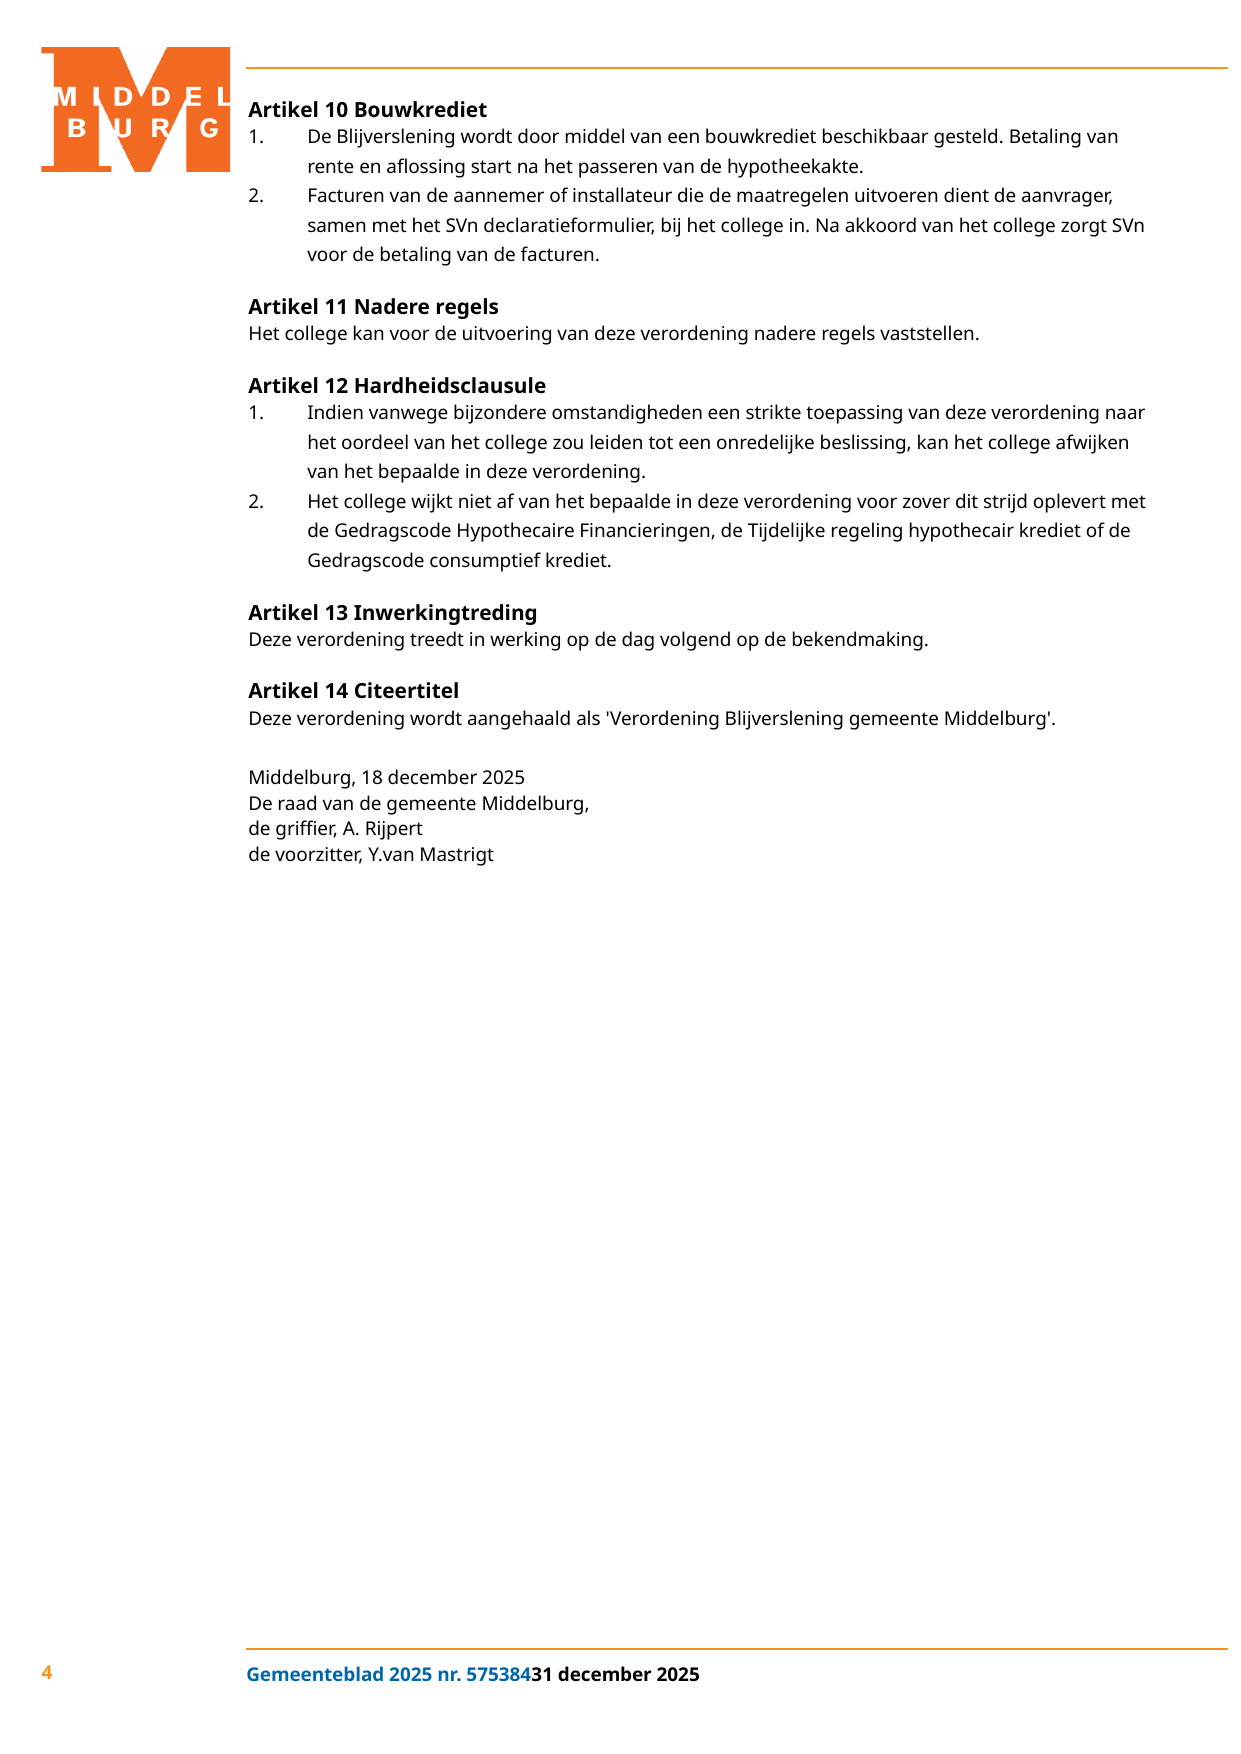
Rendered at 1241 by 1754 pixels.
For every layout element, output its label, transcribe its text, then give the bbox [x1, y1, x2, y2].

list Het college wijkt niet af van het bepaalde in deze verordening voor zover dit strijd oplevert met de Gedragscode Hypothecaire Financieringen, de Tijdelijke regeling hypothecair krediet of de Gedragscode consumptief krediet. [248, 488, 1152, 573]
text Het college kan voor de uitvoering van deze verordening nadere regels vaststellen. [248, 320, 1152, 346]
text Artikel 14 Citeertitel [248, 676, 1152, 705]
text Middelburg, 18 december 2025 [248, 764, 1152, 790]
picture [41, 47, 231, 172]
list Indien vanwege bijzondere omstandigheden een strikte toepassing van deze verordening naar het oordeel van het college zou leiden tot een onredelijke beslissing, kan het college afwijken van het bepaalde in deze verordening. [248, 399, 1152, 484]
text de voorzitter, Y.van Mastrigt [248, 841, 1152, 867]
text Artikel 12 Hardheidsclausule [248, 371, 1152, 399]
text de griffier, A. Rijpert [248, 816, 1152, 841]
text Deze verordening treedt in werking op de dag volgend op de bekendmaking. [248, 626, 1152, 652]
text Artikel 11 Nadere regels [248, 292, 1152, 320]
text De raad van de gemeente Middelburg, [248, 790, 1152, 816]
text Artikel 10 Bouwkrediet [248, 95, 1152, 123]
text Artikel 13 Inwerkingtreding [248, 598, 1152, 626]
list Facturen van de aannemer of installateur die de maatregelen uitvoeren dient de aanvrager, samen met het SVn declaratieformulier, bij het college in. Na akkoord van het college zorgt SVn voor de betaling van de facturen. [248, 182, 1152, 267]
list De Blijverslening wordt door middel van een bouwkrediet beschikbaar gesteld. Betaling van rente en aflossing start na het passeren van de hypotheekakte. [248, 123, 1152, 178]
text Deze verordening wordt aangehaald als 'Verordening Blijverslening gemeente Middelburg'. [248, 705, 1152, 731]
